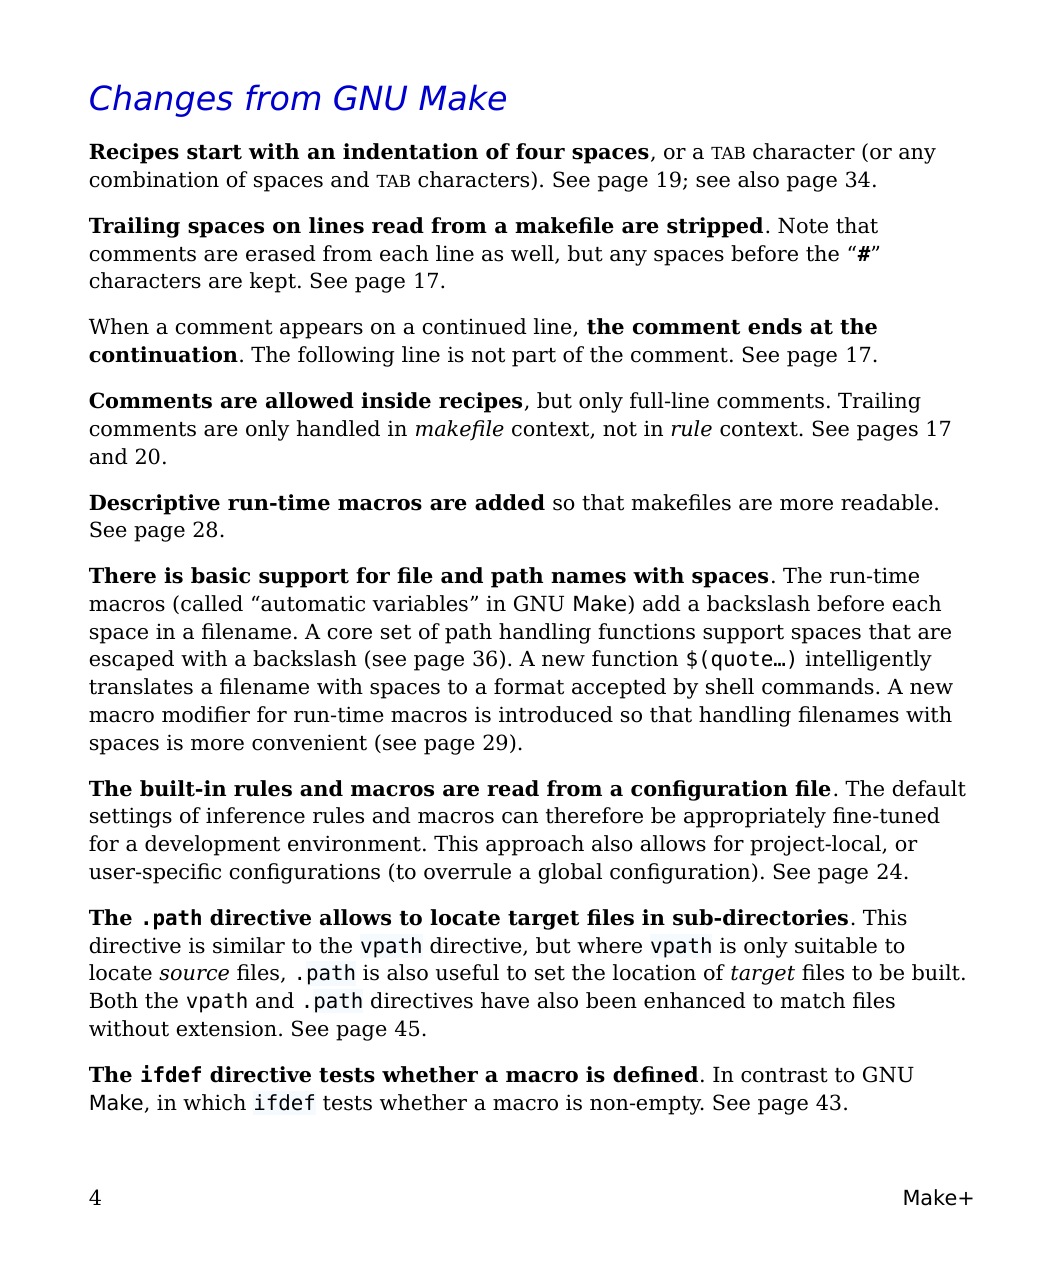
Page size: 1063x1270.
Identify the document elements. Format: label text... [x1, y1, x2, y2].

text Recipes start with an indentation of four spaces, or a tab character (or any combination of spaces and tab characters). See page 19; see also page 34. [88, 140, 974, 192]
text The .path directive allows to locate target files in sub-directories. This directive is similar to the vpath directive, but where vpath is only suitable to locate source files, .path is also useful to set the location of target files to be built. Both the vpath and .path directives have also been enhanced to match files without extension. See page 45. [88, 906, 974, 1041]
text When a comment appears on a continued line, the comment ends at the continuation. The following line is not part of the comment. See page 17. [88, 315, 974, 368]
text There is basic support for file and path names with spaces. The run-time macros (called “automatic variables” in GNU Make) add a backslash before each space in a filename. A core set of path handling functions support spaces that are escaped with a backslash (see page 36). A new function $(quote…) intelligently translates a filename with spaces to a format accepted by shell commands. A new macro modifier for run-time macros is introduced so that handling filenames with spaces is more convenient (see page 29). [88, 564, 974, 755]
text The ifdef directive tests whether a macro is defined. In contrast to GNU Make, in which ifdef tests whether a macro is non-empty. See page 43. [88, 1063, 974, 1115]
text The built-in rules and macros are read from a configuration file. The default settings of inference rules and macros can therefore be appropriately fine-tuned for a development environment. This approach also allows for project-local, or user-specific configurations (to overrule a global configuration). See page 24. [88, 776, 974, 884]
text Trailing spaces on lines read from a makefile are stripped. Note that comments are erased from each line as well, but any spaces before the “#” characters are kept. See page 17. [88, 214, 974, 294]
subtitle Changes from GNU Make [88, 80, 974, 119]
text Comments are allowed inside recipes, but only full-line comments. Trailing comments are only handled in makefile context, not in rule context. See pages 17 and 20. [88, 389, 974, 469]
text Descriptive run-time macros are added so that makefiles are more readable. See page 28. [88, 490, 974, 543]
